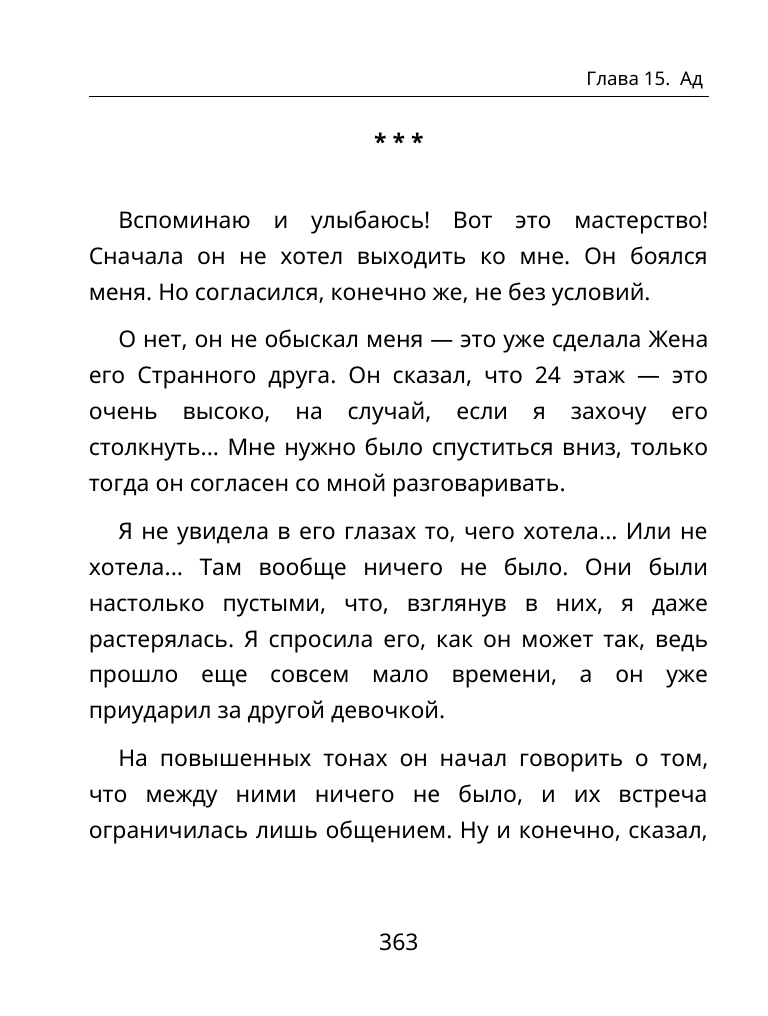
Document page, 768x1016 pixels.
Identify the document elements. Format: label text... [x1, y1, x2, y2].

text Вспоминаю и улыбаюсь! Вот это мастерство! Сначала он не хотел выходить ко мне. Он боялся меня. Но согласился, конечно же, не без условий. [88, 204, 709, 307]
text Я не увидела в его глазах то, чего хотела... Или не хотела... Там вообще ничего не было. Они были настолько пустыми, что, взглянув в них, я даже растерялась. Я спросила его, как он может так, ведь прошло еще совсем мало времени, а он уже приударил за другой девочкой. [88, 515, 709, 726]
text На повышенных тонах он начал говорить о том, что между ними ничего не было, и их встреча ограничилась лишь общением. Ну и конечно, сказал, [88, 742, 709, 845]
text О нет, он не обыскал меня — это уже сделала Жена его Странного друга. Он сказал, что 24 этаж — это очень высоко, на случай, если я захочу его столкнуть... Мне нужно было спуститься вниз, только тогда он согласен со мной разговаривать. [88, 323, 709, 498]
subtitle * * * [88, 126, 709, 157]
